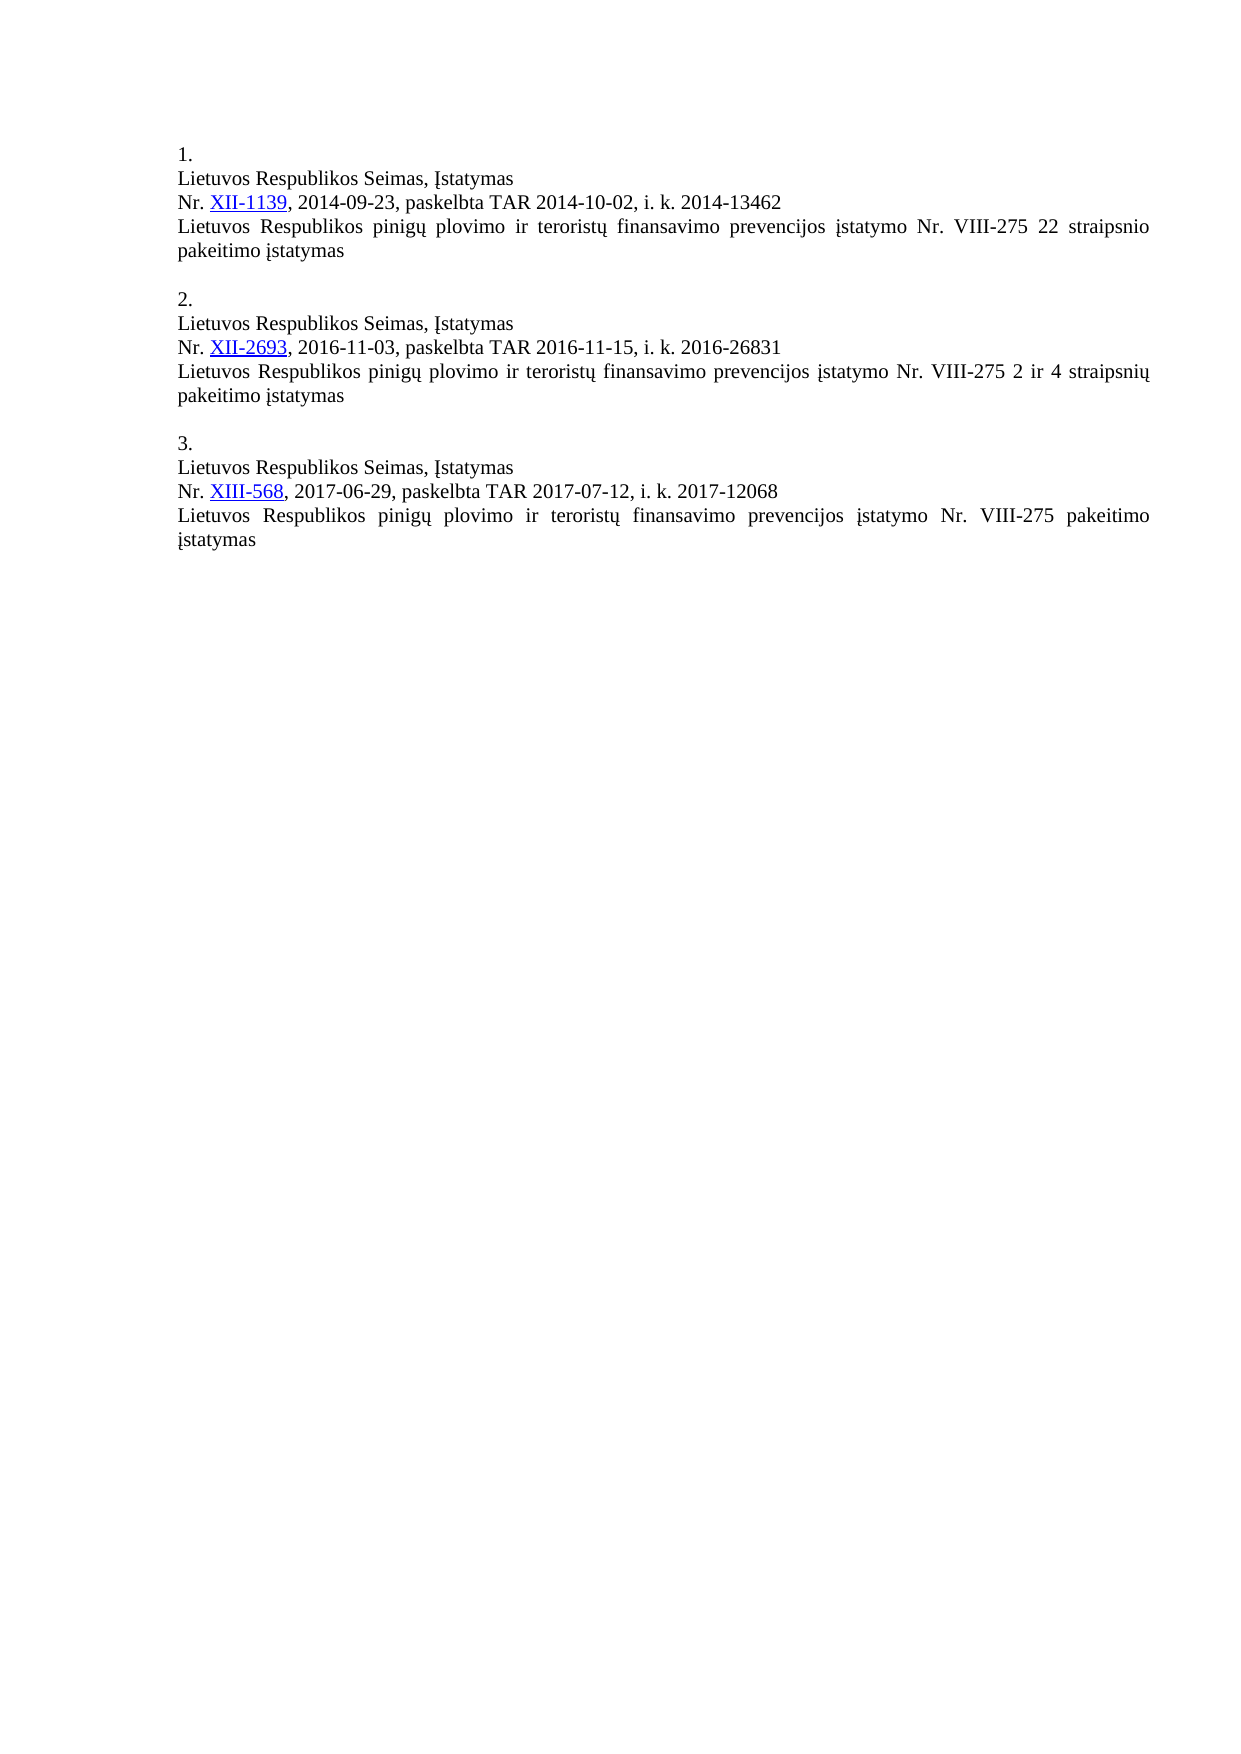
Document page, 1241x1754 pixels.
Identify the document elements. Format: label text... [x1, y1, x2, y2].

text Lietuvos Respublikos pinigų plovimo ir teroristų finansavimo prevencijos įstatymo Nr. VIII-275 2 ir 4 straipsnių pakeitimo įstatymas [177, 359, 1152, 407]
text Lietuvos Respublikos Seimas, Įstatymas [177, 455, 1152, 479]
text Nr. XIII-568, 2017-06-29, paskelbta TAR 2017-07-12, i. k. 2017-12068 [177, 479, 1152, 503]
text Lietuvos Respublikos pinigų plovimo ir teroristų finansavimo prevencijos įstatymo Nr. VIII-275 22 straipsnio pakeitimo įstatymas [177, 214, 1152, 262]
text 3. [177, 431, 1152, 455]
text 1. [177, 142, 1152, 166]
text Lietuvos Respublikos Seimas, Įstatymas [177, 166, 1152, 190]
text Lietuvos Respublikos Seimas, Įstatymas [177, 311, 1152, 335]
text Nr. XII-2693, 2016-11-03, paskelbta TAR 2016-11-15, i. k. 2016-26831 [177, 335, 1152, 359]
text 2. [177, 287, 1152, 311]
text Lietuvos Respublikos pinigų plovimo ir teroristų finansavimo prevencijos įstatymo Nr. VIII-275 pakeitimo įstatymas [177, 503, 1152, 551]
text Nr. XII-1139, 2014-09-23, paskelbta TAR 2014-10-02, i. k. 2014-13462 [177, 190, 1152, 214]
